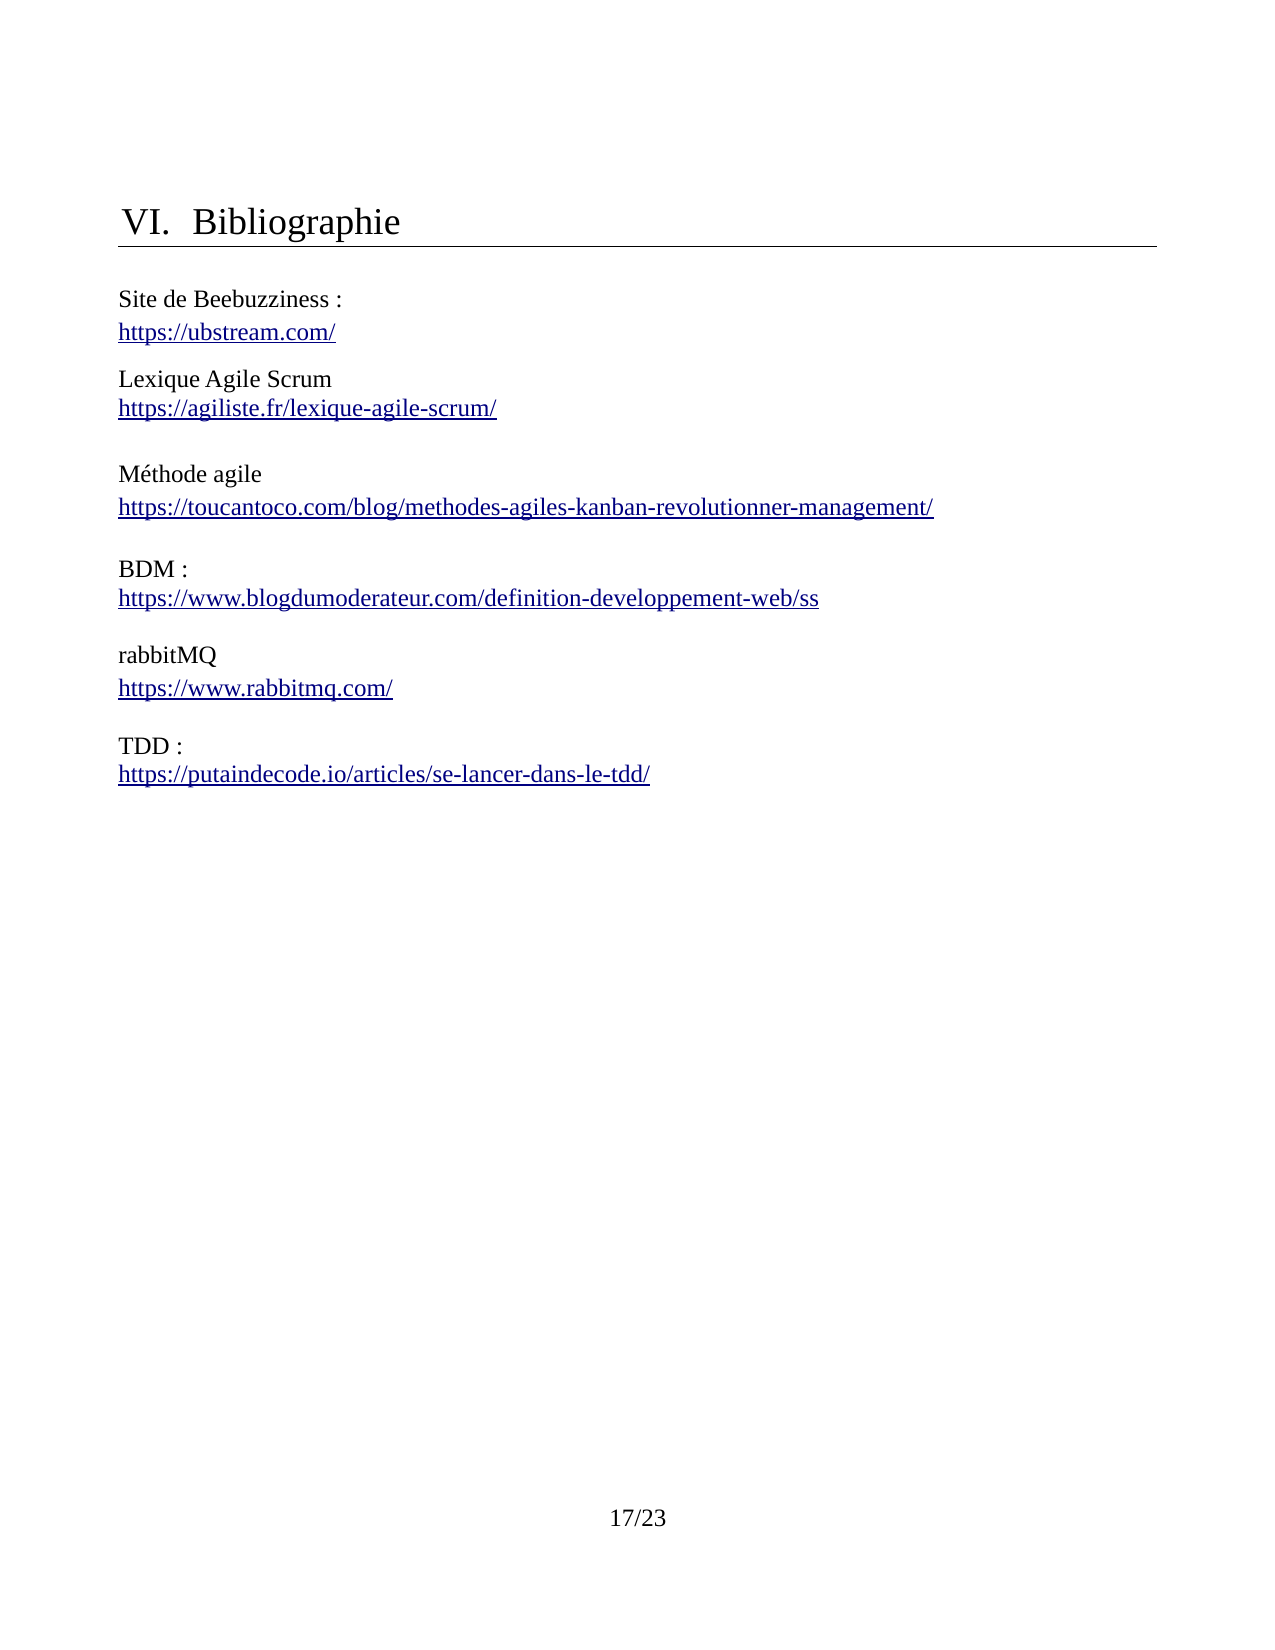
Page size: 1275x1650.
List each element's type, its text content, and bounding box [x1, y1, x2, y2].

subtitle Bibliographie [118, 196, 1157, 246]
text rabbitMQ [118, 640, 1157, 669]
text Lexique Agile Scrum [118, 364, 1157, 393]
text https://toucantoco.com/blog/methodes-agiles-kanban-revolutionner-management/ [118, 492, 1157, 521]
text Site de Beebuzziness : https://ubstream.com/ [118, 284, 1157, 346]
text https://agiliste.fr/lexique-agile-scrum/ [118, 393, 1157, 422]
text TDD : [118, 731, 1157, 759]
text Méthode agile [118, 459, 1157, 488]
text https://www.rabbitmq.com/ [118, 673, 1157, 702]
text https://www.blogdumoderateur.com/definition-developpement-web/ss [118, 583, 1157, 612]
text BDM : [118, 554, 1157, 583]
text https://putaindecode.io/articles/se-lancer-dans-le-tdd/ [118, 759, 1157, 788]
